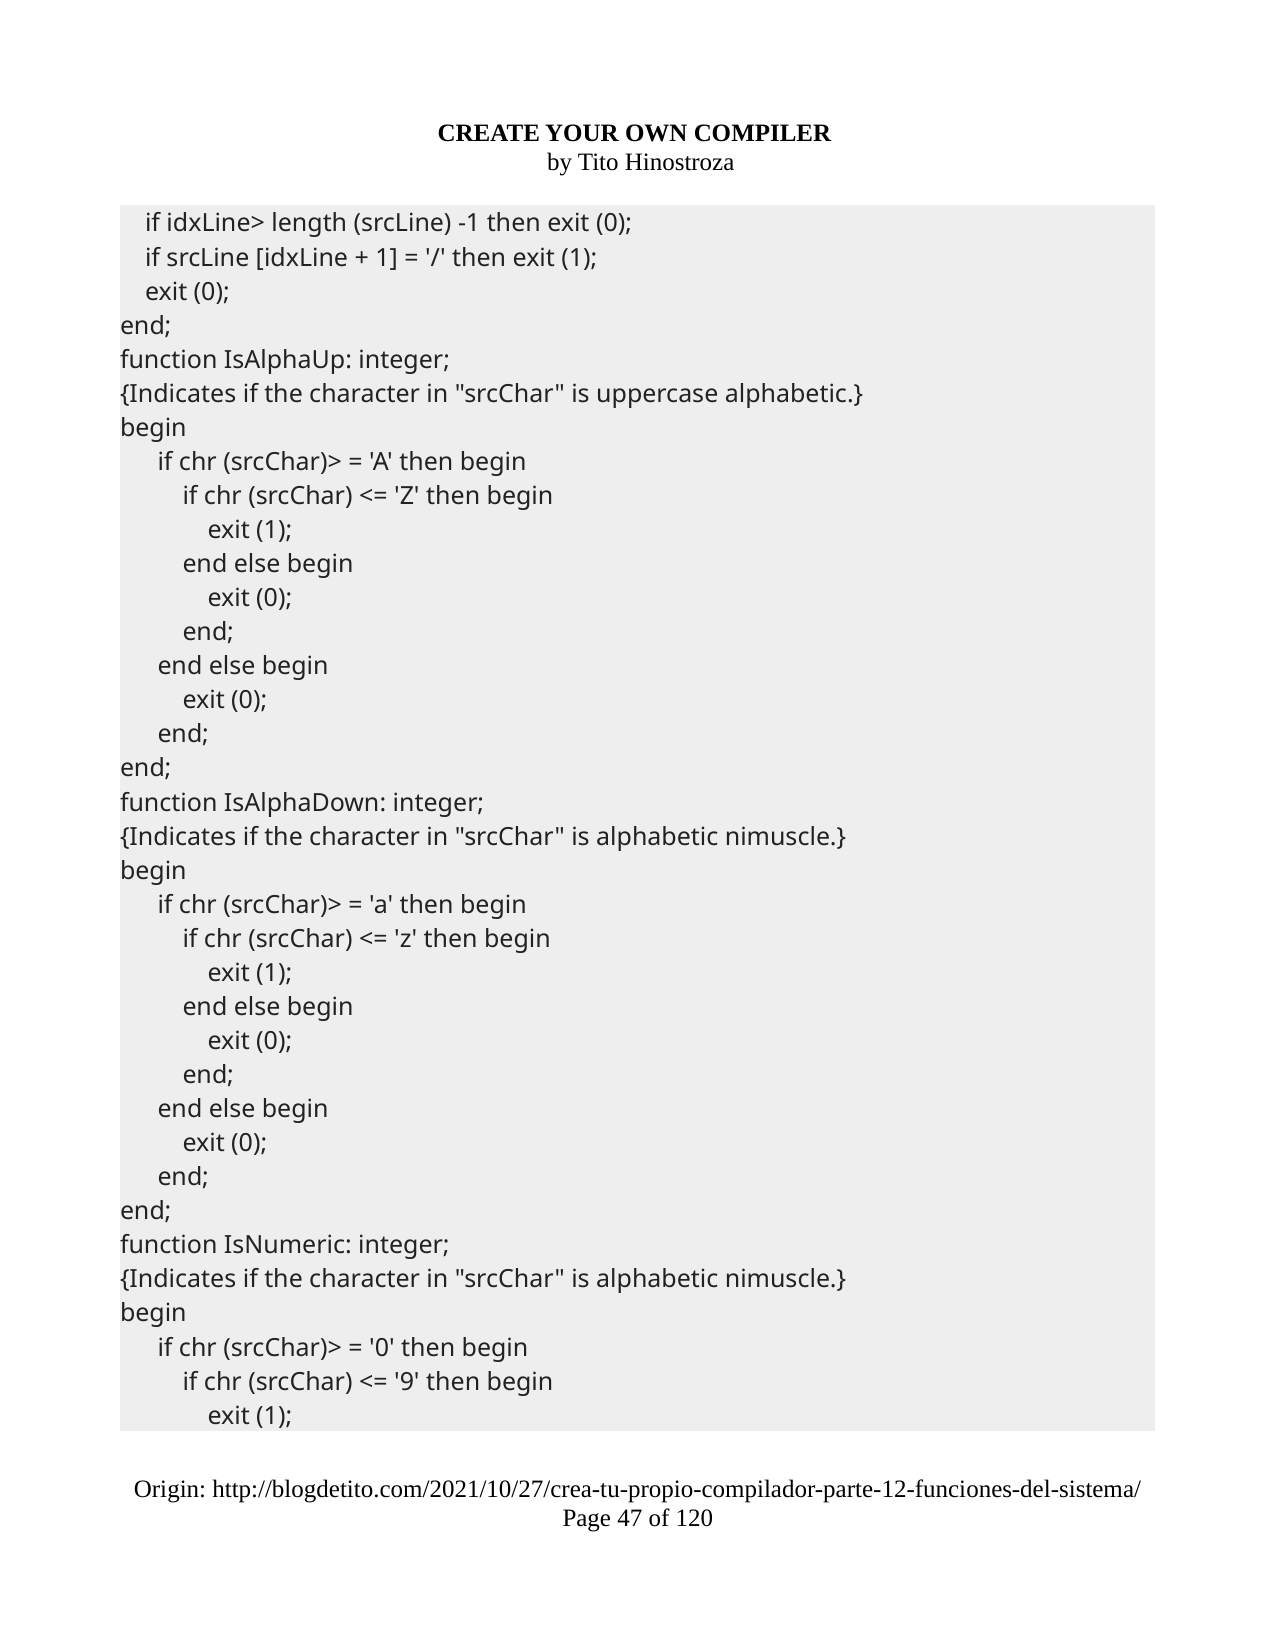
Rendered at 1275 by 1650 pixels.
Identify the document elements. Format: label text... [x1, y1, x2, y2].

text function IsAlphaUp: integer; [120, 341, 1155, 375]
text begin [120, 852, 1155, 886]
text if idxLine> length (srcLine) -1 then exit (0); [120, 205, 1155, 239]
text exit (0); [120, 273, 1155, 307]
text end else begin [120, 546, 1155, 580]
text end else begin [120, 648, 1155, 682]
text if chr (srcChar) <= '9' then begin [120, 1363, 1155, 1397]
text end else begin [120, 988, 1155, 1023]
text end; [120, 1057, 1155, 1091]
text if chr (srcChar) <= 'z' then begin [120, 920, 1155, 954]
text {Indicates if the character in "srcChar" is alphabetic nimuscle.} [120, 1261, 1155, 1295]
text if chr (srcChar)> = 'a' then begin [120, 886, 1155, 920]
text end; [120, 1159, 1155, 1193]
text exit (0); [120, 682, 1155, 716]
text exit (1); [120, 954, 1155, 988]
text function IsAlphaDown: integer; [120, 784, 1155, 818]
text end; [120, 614, 1155, 648]
text end else begin [120, 1091, 1155, 1125]
text end; [120, 1193, 1155, 1227]
text {Indicates if the character in "srcChar" is uppercase alphabetic.} [120, 375, 1155, 409]
text exit (0); [120, 1125, 1155, 1159]
text begin [120, 1295, 1155, 1329]
text exit (0); [120, 1023, 1155, 1057]
text exit (0); [120, 580, 1155, 614]
text {Indicates if the character in "srcChar" is alphabetic nimuscle.} [120, 818, 1155, 852]
text if srcLine [idxLine + 1] = '/' then exit (1); [120, 239, 1155, 273]
text end; [120, 716, 1155, 750]
text end; [120, 750, 1155, 784]
text if chr (srcChar)> = 'A' then begin [120, 443, 1155, 478]
text function IsNumeric: integer; [120, 1227, 1155, 1261]
text end; [120, 307, 1155, 341]
text if chr (srcChar) <= 'Z' then begin [120, 478, 1155, 512]
text exit (1); [120, 1397, 1155, 1431]
text if chr (srcChar)> = '0' then begin [120, 1329, 1155, 1363]
text begin [120, 409, 1155, 443]
text exit (1); [120, 512, 1155, 546]
